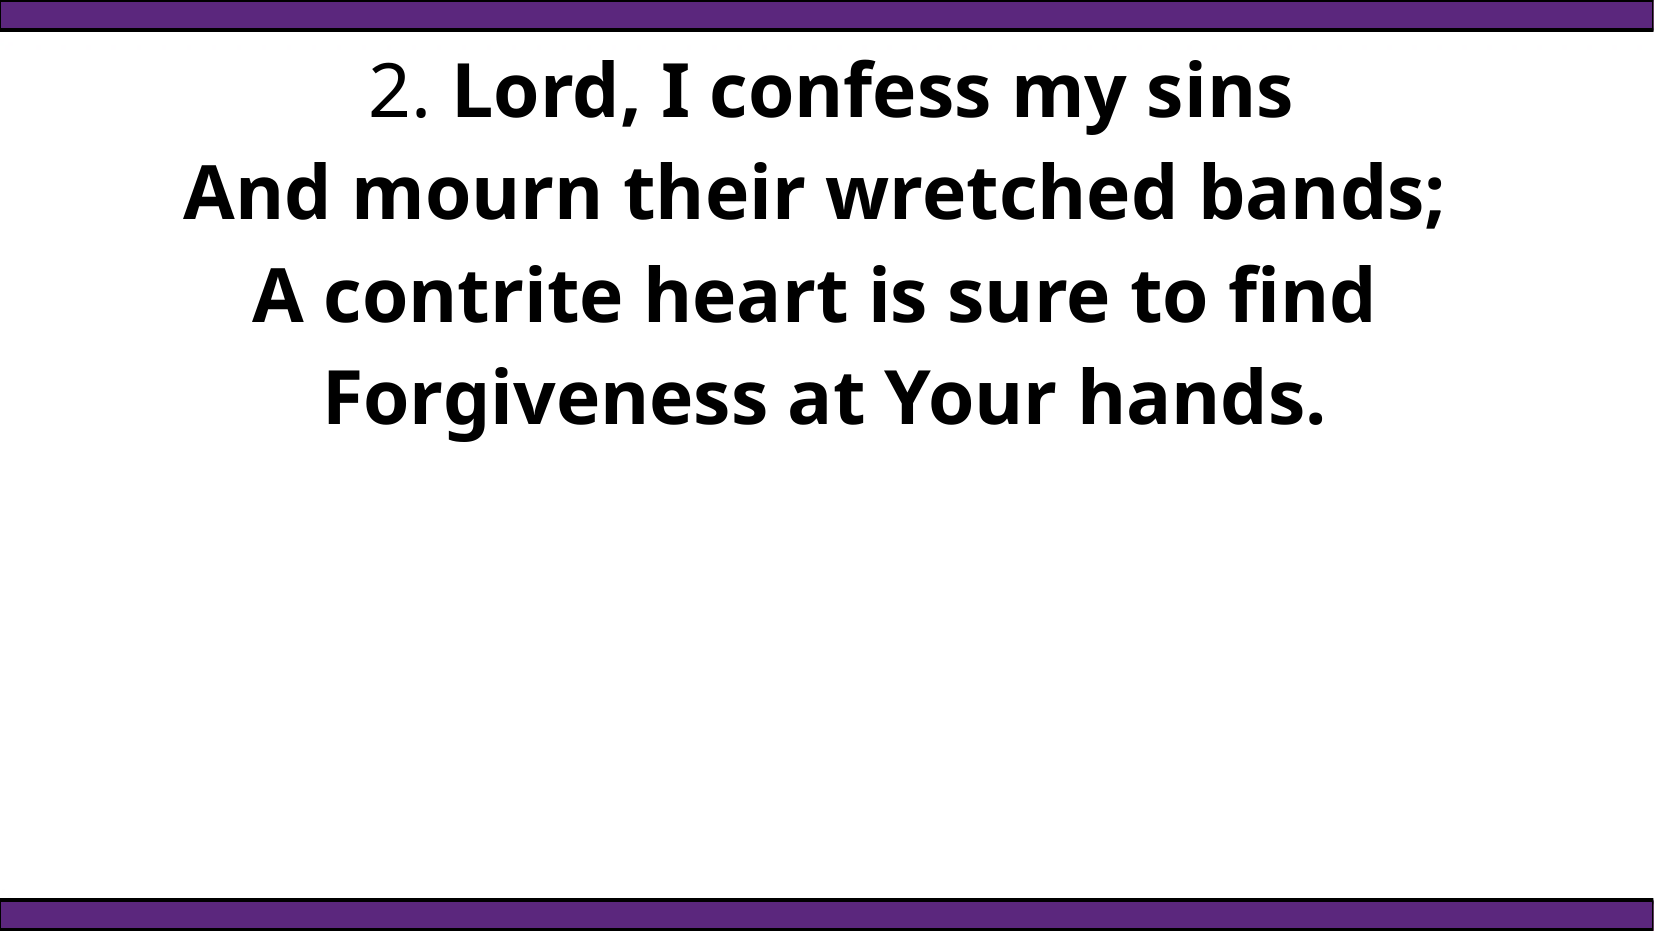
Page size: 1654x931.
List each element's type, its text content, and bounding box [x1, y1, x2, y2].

picture [0, 31, 1654, 900]
text_box [0, 900, 1654, 931]
text_box [0, 0, 1654, 31]
text_box 2. Lord, I confess my sins And mourn their wretched bands; A contrite heart is sure to find Forgiveness at Your hands. [60, 30, 1591, 445]
